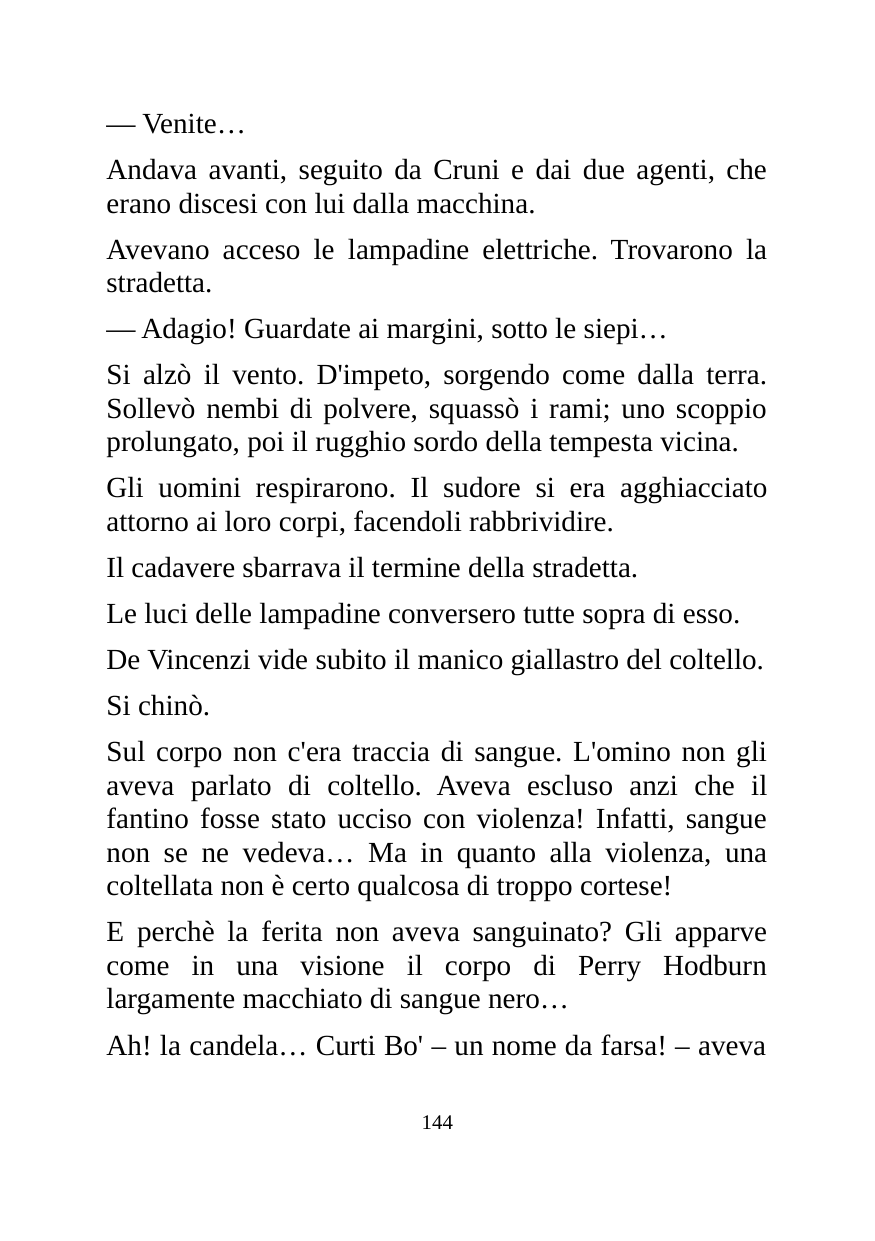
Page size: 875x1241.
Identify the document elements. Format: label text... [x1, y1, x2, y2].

text Avevano acceso le lampadine elettriche. Trovarono la stradetta. [106, 232, 768, 299]
text — Adagio! Guardate ai margini, sotto le siepi… [106, 311, 768, 345]
text Sul corpo non c'era traccia di sangue. L'omino non gli aveva parlato di coltello. Aveva escluso anzi che il fantino fosse stato ucciso con violenza! Infatti, sangue non se ne vedeva… Ma in quanto alla violenza, una coltellata non è certo qualcosa di troppo cortese! [106, 734, 768, 902]
text Ah! la candela… Curti Bo' – un nome da farsa! – aveva [106, 1028, 768, 1061]
text Le luci delle lampadine conversero tutte sopra di esso. [106, 596, 768, 630]
text Il cadavere sbarrava il termine della stradetta. [106, 550, 768, 584]
text Andava avanti, seguito da Cruni e dai due agenti, che erano discesi con lui dalla macchina. [106, 152, 768, 219]
text Si alzò il vento. D'impeto, sorgendo come dalla terra. Sollevò nembi di polvere, squassò i rami; uno scoppio prolungato, poi il rugghio sordo della tempesta vicina. [106, 357, 768, 458]
text De Vincenzi vide subito il manico giallastro del coltello. [106, 642, 768, 676]
text Gli uomini respirarono. Il sudore si era agghiacciato attorno ai loro corpi, facendoli rabbrividire. [106, 471, 768, 538]
text E perchè la ferita non aveva sanguinato? Gli apparve come in una visione il corpo di Perry Hodburn largamente macchiato di sangue nero… [106, 914, 768, 1015]
text — Venite… [106, 106, 768, 140]
text Si chinò. [106, 688, 768, 722]
